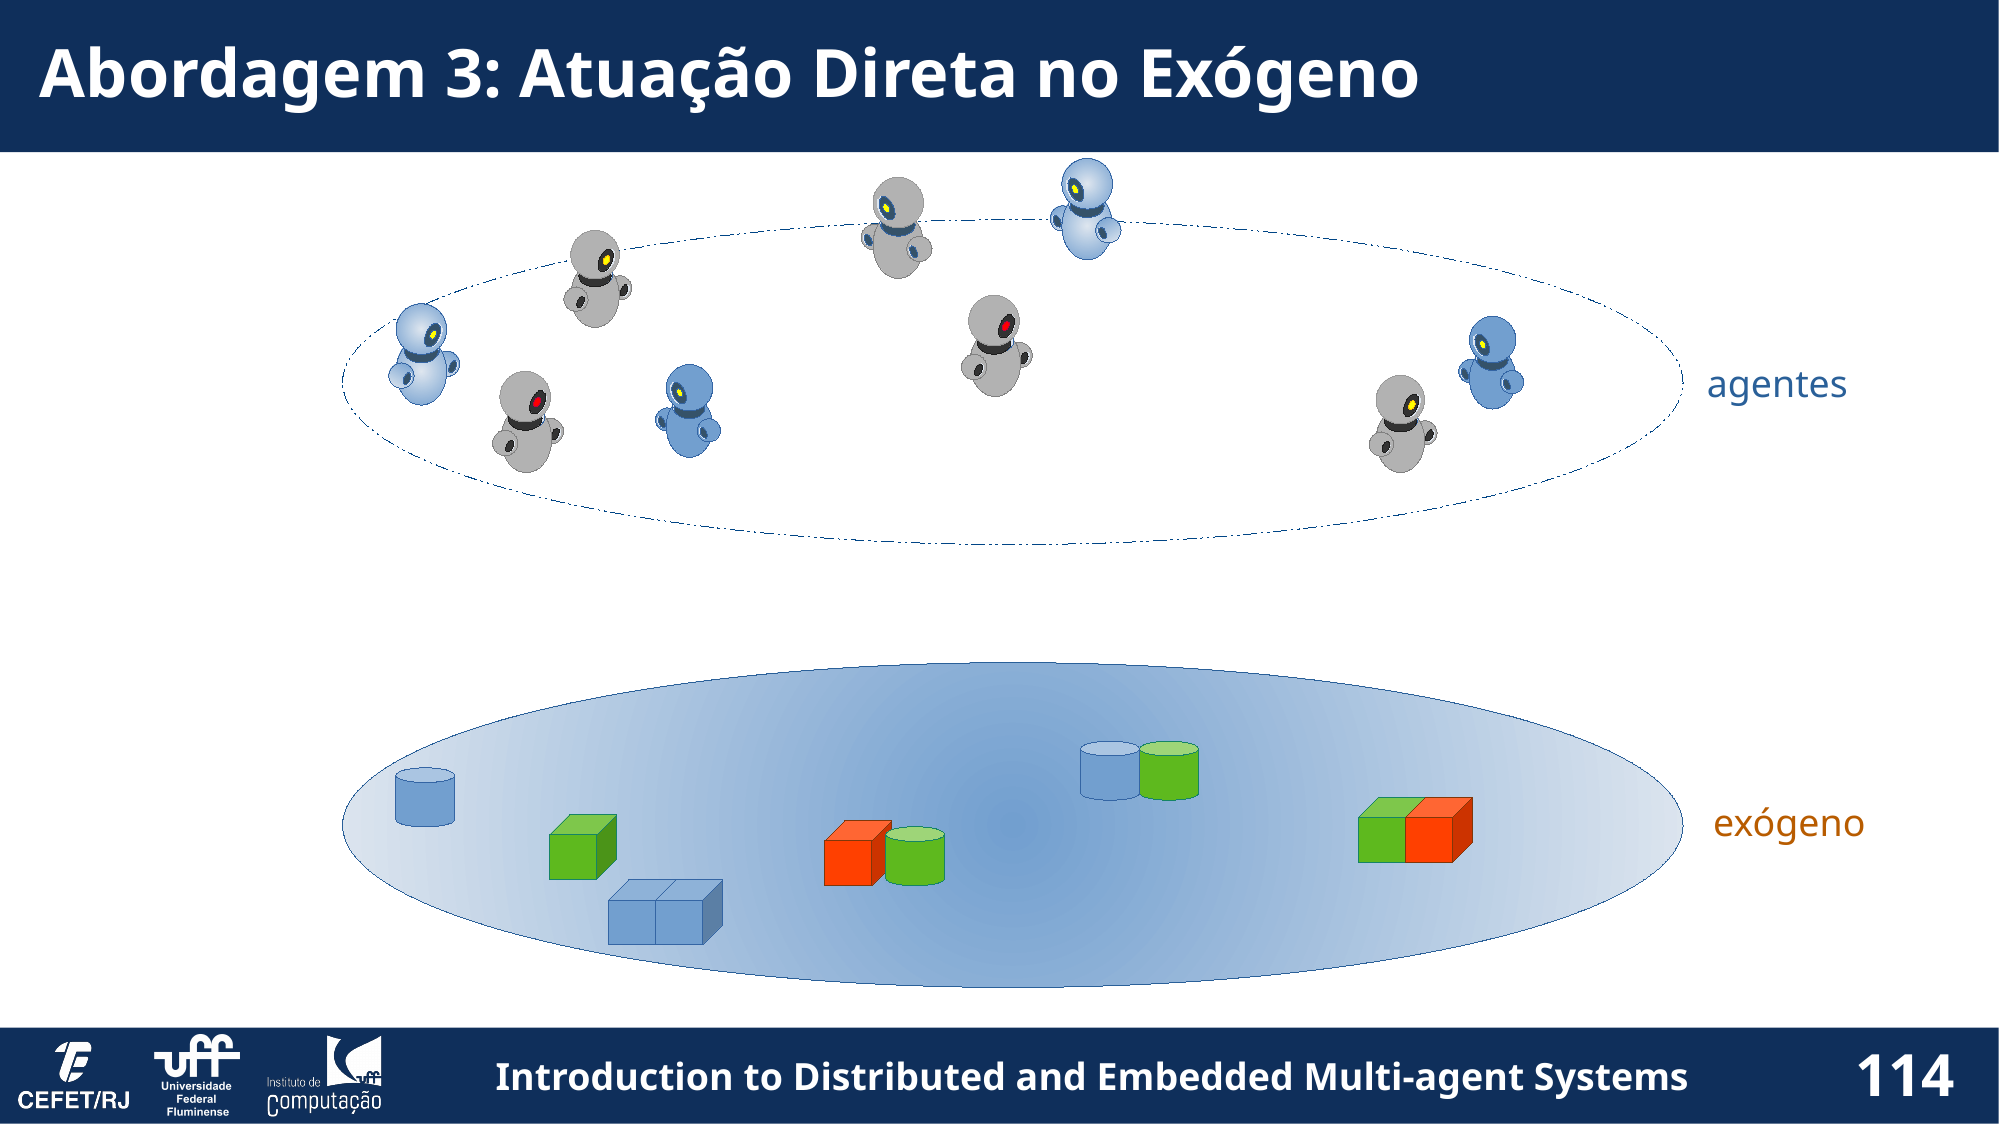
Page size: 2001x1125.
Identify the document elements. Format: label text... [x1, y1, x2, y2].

picture [265, 1033, 383, 1117]
text_box [342, 662, 1674, 988]
text_box [388, 303, 460, 406]
text_box [655, 364, 721, 458]
text_box [563, 230, 632, 328]
text_box agentes [1600, 352, 1955, 413]
text_box [1369, 375, 1438, 473]
text_box [492, 371, 564, 473]
text_box exógeno [1612, 791, 1967, 852]
text_box [961, 295, 1033, 397]
picture [18, 1021, 129, 1125]
picture [153, 1033, 241, 1121]
text_box [1458, 316, 1524, 410]
text_box [1050, 158, 1122, 260]
text_box Abordagem 3: Atuação Direta no Exógeno [25, 23, 1999, 119]
text_box [861, 177, 933, 279]
